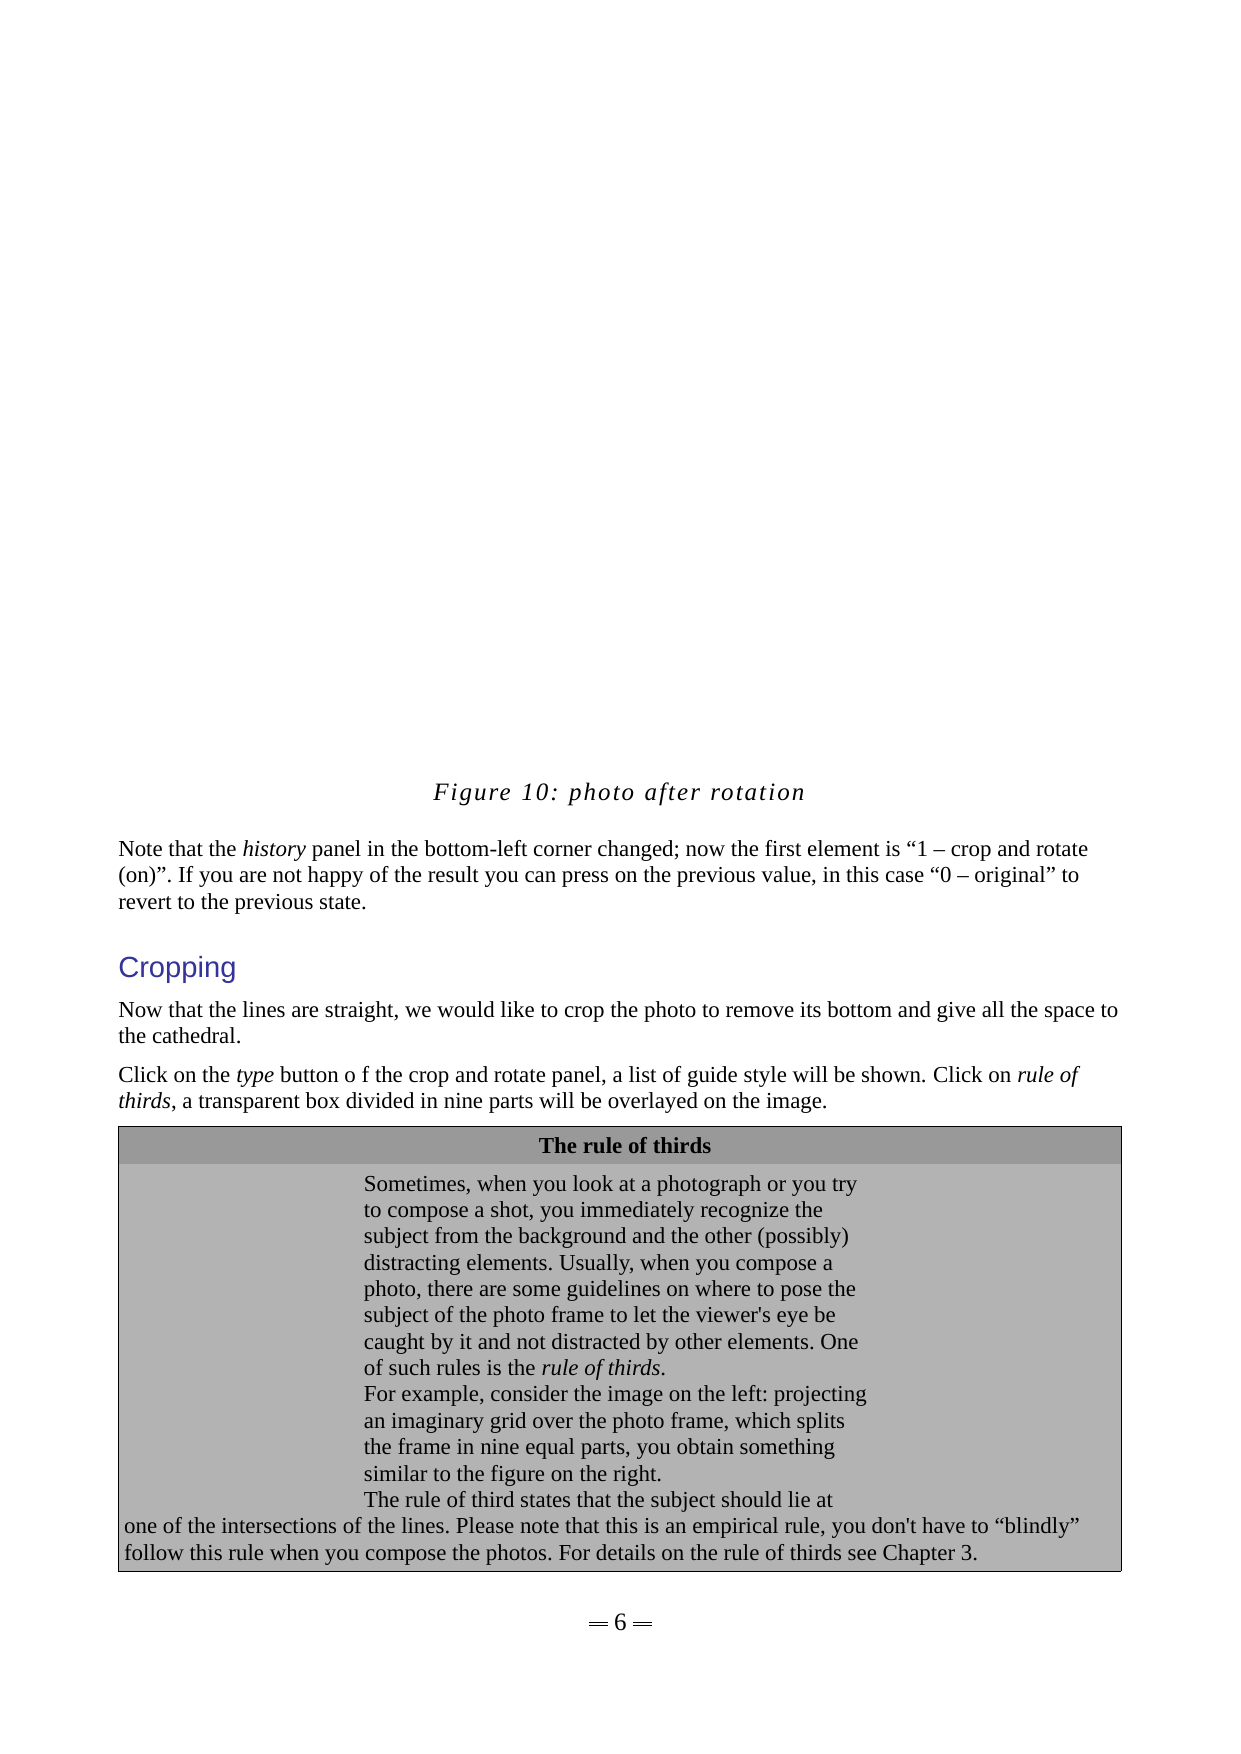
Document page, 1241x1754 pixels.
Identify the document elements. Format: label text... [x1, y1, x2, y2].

text Click on the type button o f the crop and rotate panel, a list of guide style will be shown. Click on rule of thirds, a transparent box divided in nine parts will be overlayed on the image. [118, 1061, 1122, 1113]
text Now that the lines are straight, we would like to crop the photo to remove its bottom and give all the space to the cathedral. [118, 996, 1122, 1048]
text Note that the history panel in the bottom-left corner changed; now the first element is “1 – crop and rotate (on)”. If you are not happy of the result you can press on the previous value, in this case “0 – original” to revert to the previous state. [118, 806, 1122, 914]
table_cell Sometimes, when you look at a photograph or you try to compose a shot, you immediately recognize the subject from the background and the other (possibly) distracting elements. Usually, when you compose a photo, there are some guidelines on where to pose the subject of the photo frame to let the viewer's eye be caught by it and not distracted by other elements. One of such rules is the rule of thirds. For example, consider the image on the left: projecting an imaginary grid over the photo frame, which splits the frame in nine equal parts, you obtain something similar to the figure on the right. The rule of third states that the subject should lie at one of the intersections of the lines. Please note that this is an empirical rule, you don't have to “blindly” follow this rule when you compose the photos. For details on the rule of thirds see Chapter 3. [119, 1164, 1121, 1571]
text [118, 118, 1122, 130]
table_header The rule of thirds [119, 1127, 1121, 1164]
subtitle Cropping [118, 950, 1122, 984]
text Figure 10: photo after rotation [118, 130, 1122, 806]
